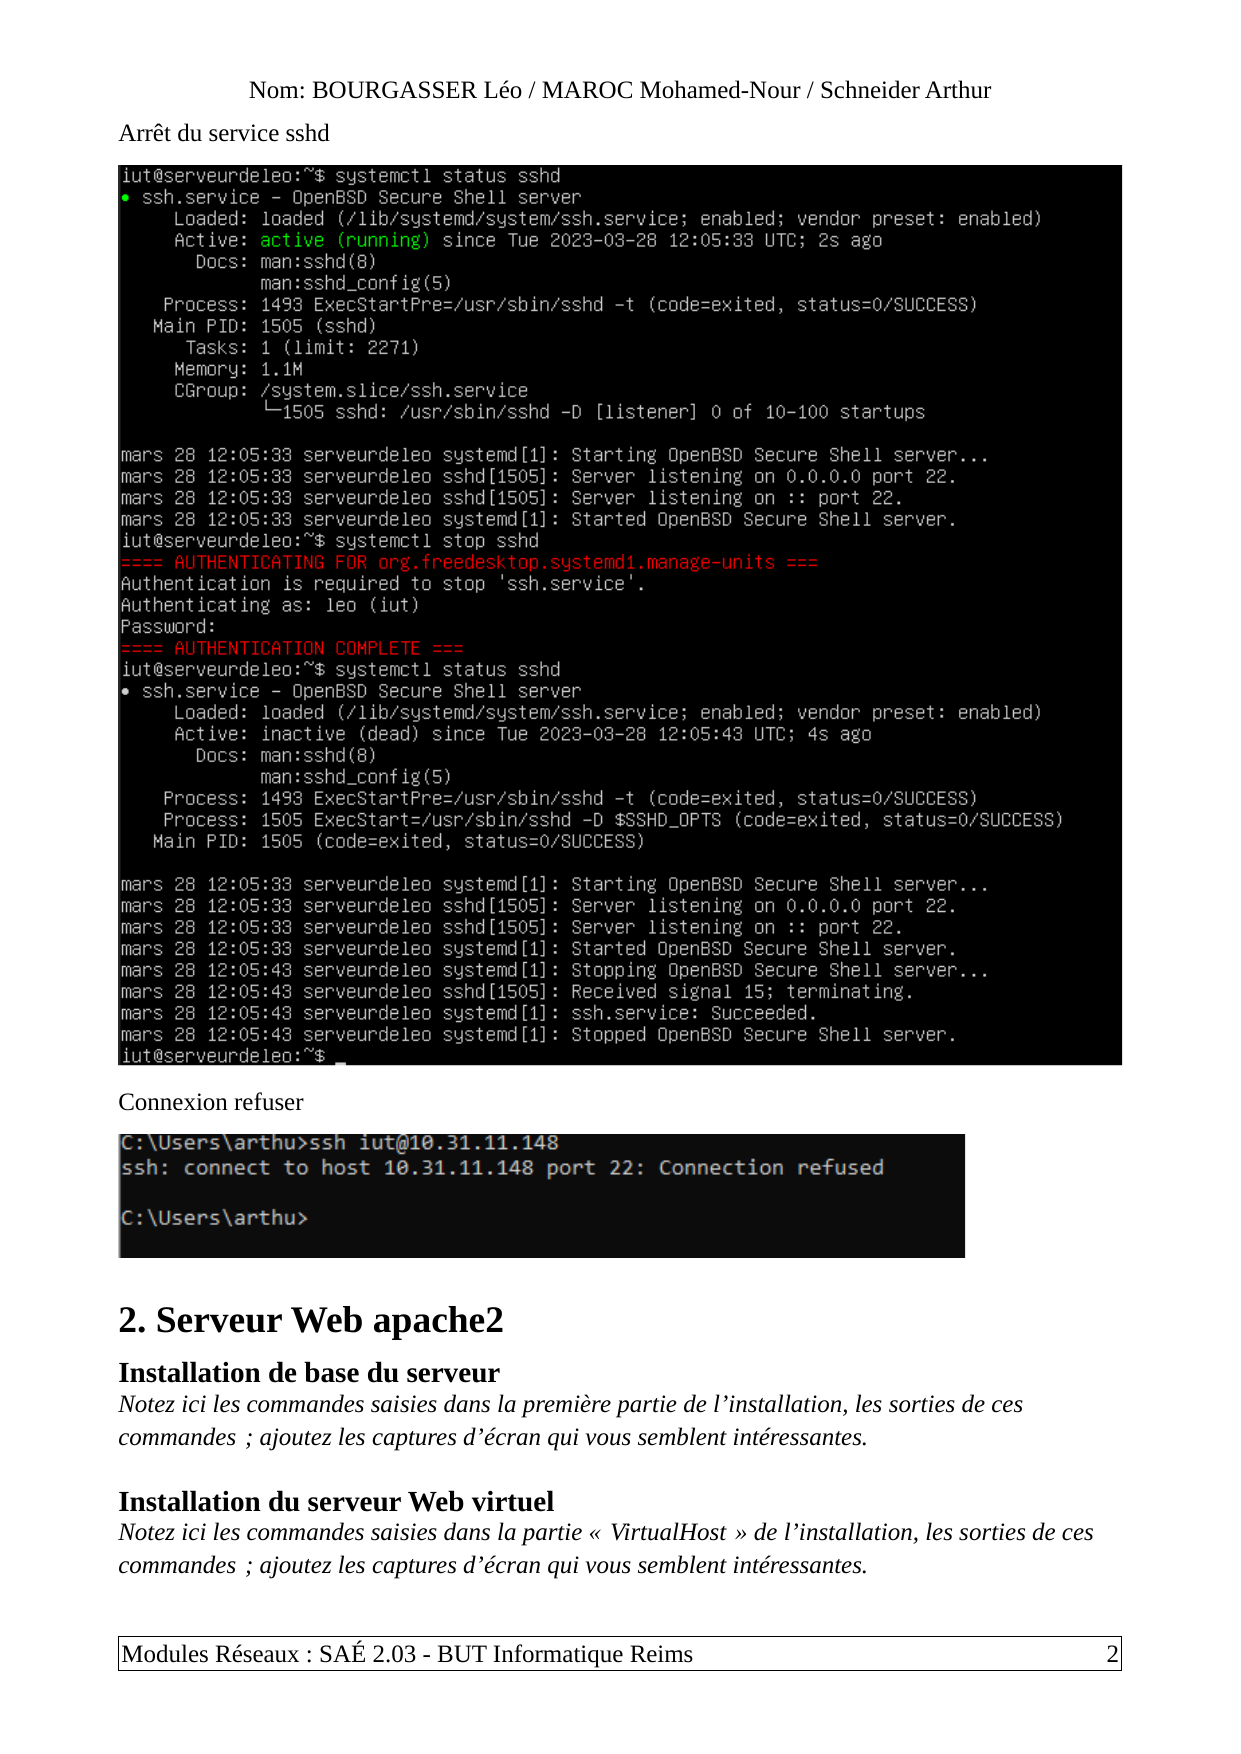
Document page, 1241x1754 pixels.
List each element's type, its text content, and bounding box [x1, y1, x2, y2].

text Notez ici les commandes saisies dans la partie « VirtualHost » de l’installation, les sorties de ces commandes ; ajoutez les captures d’écran qui vous semblent intéressantes. [118, 1517, 1122, 1579]
subtitle Installation du serveur Web virtuel [118, 1484, 1122, 1517]
subtitle 2. Serveur Web apache2 [118, 1297, 1122, 1341]
subtitle Installation de base du serveur [118, 1355, 1122, 1389]
text Connexion refuser [118, 1087, 1122, 1115]
text Notez ici les commandes saisies dans la première partie de l’installation, les sorties de ces commandes ; ajoutez les captures d’écran qui vous semblent intéressantes. [118, 1389, 1122, 1450]
text Arrêt du service sshd [118, 118, 1122, 147]
